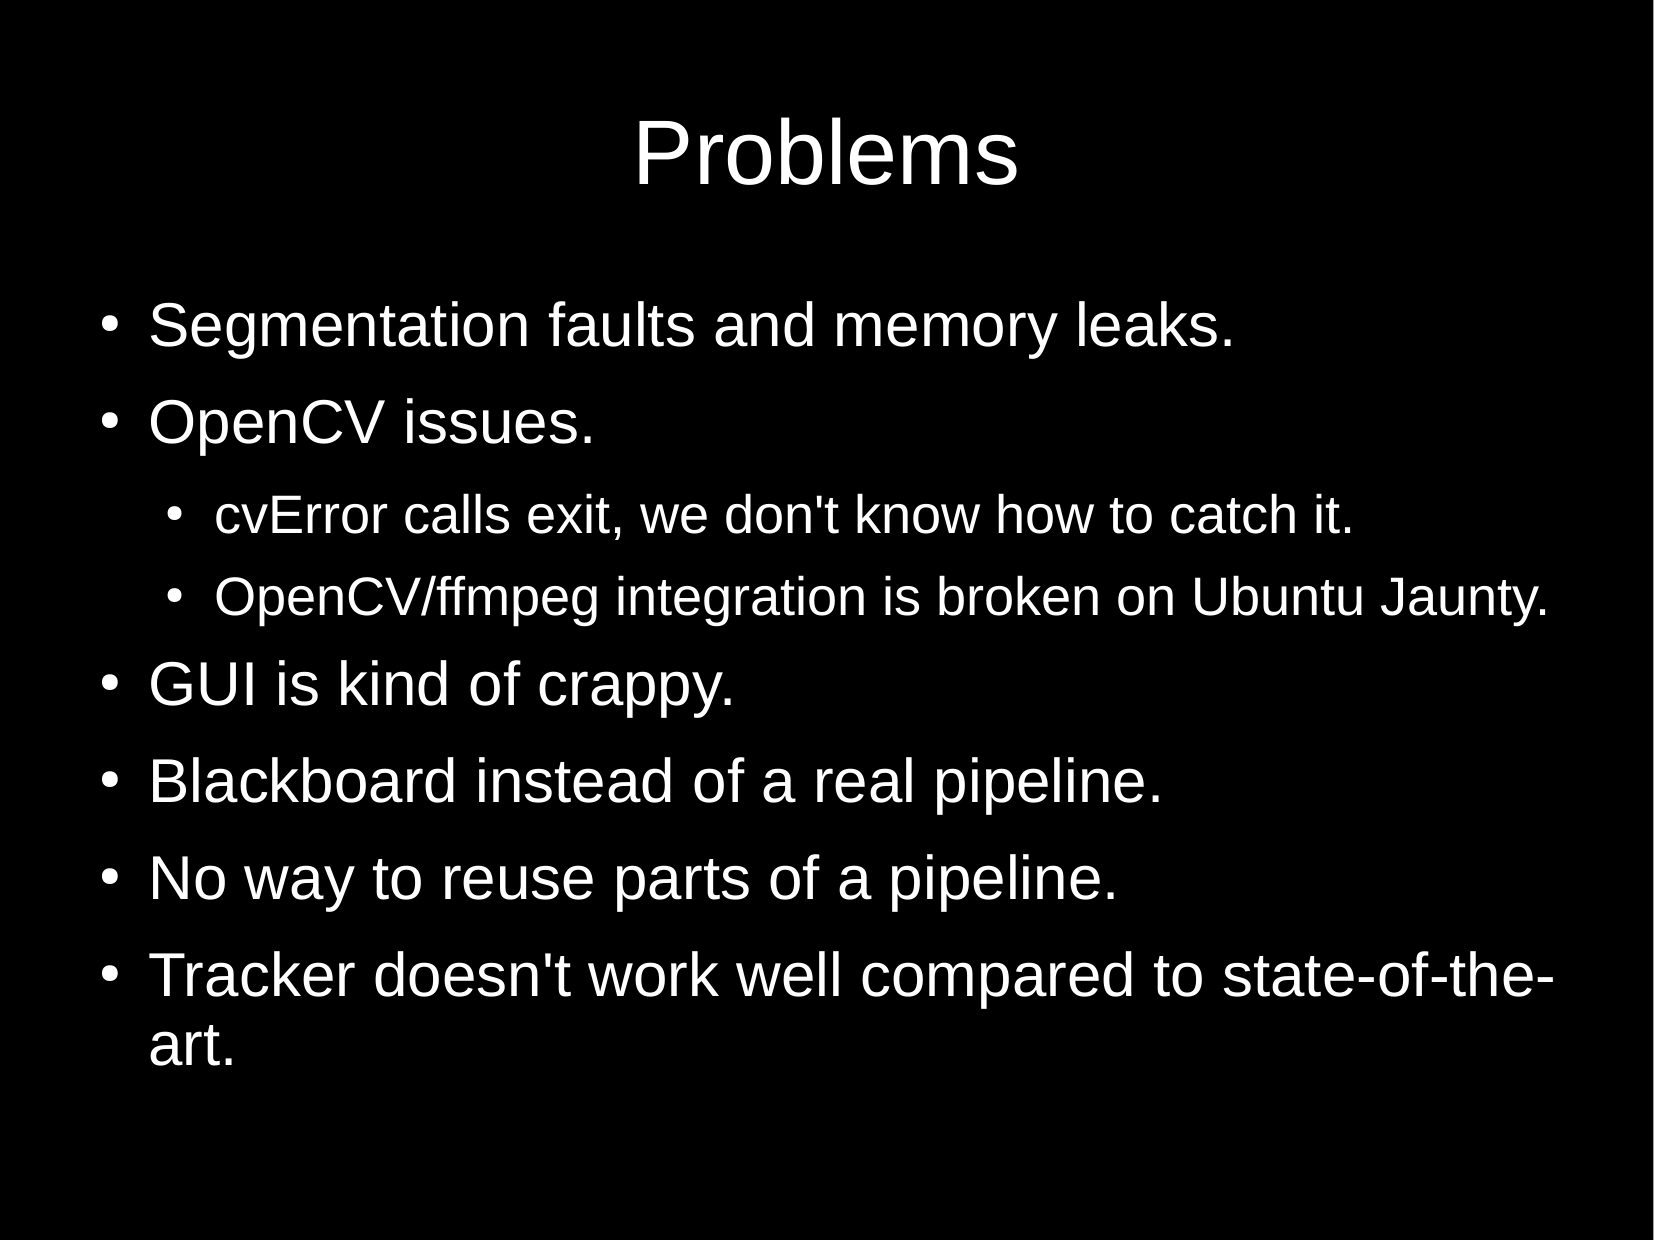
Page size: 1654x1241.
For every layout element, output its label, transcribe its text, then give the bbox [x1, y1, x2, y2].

list Segmentation faults and memory leaks. OpenCV issues. cvError calls exit, we don't know how to catch it. OpenCV/ffmpeg integration is broken on Ubuntu Jaunty. GUI is kind of crappy. Blackboard instead of a real pipeline. No way to reuse parts of a pipeline. Tracker doesn't work well compared to state-of-the-art. [82, 290, 1571, 1109]
title Problems [82, 49, 1571, 257]
